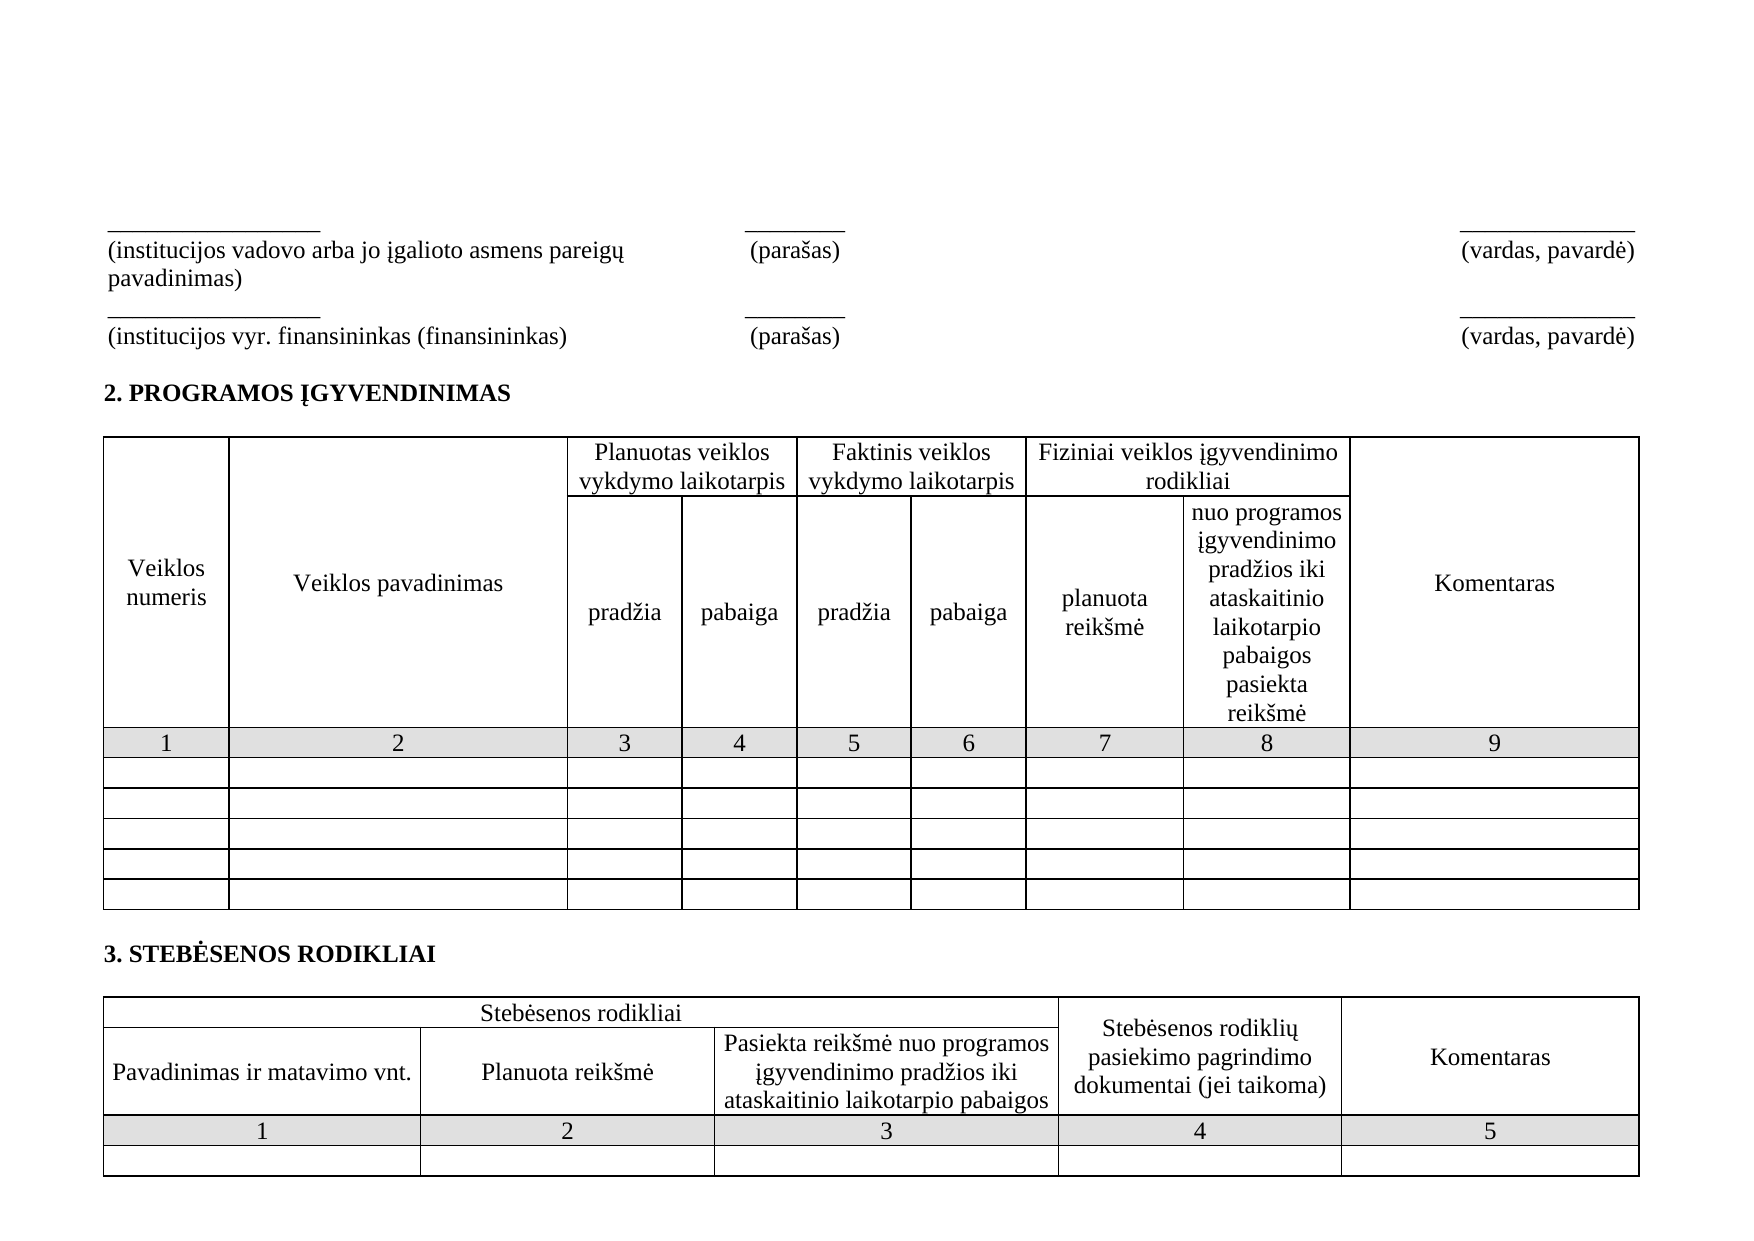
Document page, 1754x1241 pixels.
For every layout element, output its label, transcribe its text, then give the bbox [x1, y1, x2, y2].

table_cell [912, 819, 1025, 848]
table_cell [798, 819, 910, 848]
table_cell [1342, 1146, 1638, 1175]
table_header _________________ (institucijos vadovo arba jo įgalioto asmens pareigų pavadinimas) [104, 206, 669, 292]
table_cell [683, 850, 796, 878]
table_header ______________ (vardas, pavardė) [920, 206, 1639, 292]
table_cell [798, 758, 910, 787]
table_cell [230, 819, 567, 848]
table_cell pabaiga [912, 497, 1025, 727]
table_cell [1027, 789, 1183, 817]
table_cell [1059, 1146, 1341, 1175]
table_cell 2 [421, 1116, 714, 1145]
table_cell [421, 1146, 714, 1175]
text 3. STEBĖSENOS RODIKLIAI [103, 939, 1651, 967]
table_cell [1351, 819, 1638, 848]
table_cell [104, 819, 228, 848]
table_cell 9 [1351, 728, 1638, 757]
table_header Fiziniai veiklos įgyvendinimo rodikliai [1027, 438, 1349, 495]
table_cell Planuota reikšmė [421, 1028, 714, 1114]
table_cell [798, 789, 910, 817]
table_cell 5 [798, 728, 910, 757]
table_cell [104, 850, 228, 878]
table_header Veiklos numeris [104, 438, 228, 727]
table_cell [230, 789, 567, 817]
table_cell [1351, 850, 1638, 878]
table_cell [715, 1146, 1058, 1175]
table_cell Pasiekta reikšmė nuo programos įgyvendinimo pradžios iki ataskaitinio laikotarpio pabaigos [715, 1028, 1058, 1114]
table_cell [912, 850, 1025, 878]
table_cell [104, 880, 228, 908]
table_cell 1 [104, 1116, 420, 1145]
table_cell [230, 758, 567, 787]
table_cell 6 [912, 728, 1025, 757]
table_cell 3 [715, 1116, 1058, 1145]
table_cell [683, 789, 796, 817]
table_cell [1184, 819, 1349, 848]
table_cell Pavadinimas ir matavimo vnt. [104, 1028, 420, 1114]
table_cell ________ (parašas) [669, 292, 920, 350]
table_cell 5 [1342, 1116, 1638, 1145]
table_cell [568, 789, 681, 817]
table_cell pradžia [798, 497, 910, 727]
table_cell [912, 880, 1025, 908]
table_cell nuo programos įgyvendinimo pradžios iki ataskaitinio laikotarpio pabaigos pasiekta reikšmė [1184, 497, 1349, 727]
table_cell [230, 850, 567, 878]
table_cell [1184, 850, 1349, 878]
table_cell [568, 880, 681, 908]
table_cell _________________ (institucijos vyr. finansininkas (finansininkas) [104, 292, 669, 350]
table_header Planuotas veiklos vykdymo laikotarpis [568, 438, 796, 495]
table_cell [912, 789, 1025, 817]
table_header ________ (parašas) [669, 206, 920, 292]
table_cell 7 [1027, 728, 1183, 757]
table_cell [568, 758, 681, 787]
table_cell [1027, 758, 1183, 787]
table_cell [798, 850, 910, 878]
table_cell [1351, 758, 1638, 787]
table_cell [1184, 789, 1349, 817]
table_cell 2 [230, 728, 567, 757]
table_header Veiklos pavadinimas [230, 438, 567, 727]
table_header Faktinis veiklos vykdymo laikotarpis [798, 438, 1025, 495]
table_cell [798, 880, 910, 908]
table_cell pabaiga [683, 497, 796, 727]
table_cell 1 [104, 728, 228, 757]
table_cell 8 [1184, 728, 1349, 757]
table_cell [1351, 880, 1638, 908]
table_cell 4 [683, 728, 796, 757]
table_cell planuota reikšmė [1027, 497, 1183, 727]
table_cell [1184, 880, 1349, 908]
table_cell [912, 758, 1025, 787]
table_header Stebėsenos rodikliai [104, 998, 1058, 1027]
table_header Komentaras [1351, 438, 1638, 727]
table_cell pradžia [568, 497, 681, 727]
table_cell [1351, 789, 1638, 817]
table_cell [104, 789, 228, 817]
table_cell [1027, 880, 1183, 908]
table_cell ______________ (vardas, pavardė) [920, 292, 1639, 350]
table_header Komentaras [1342, 998, 1638, 1114]
table_cell [1027, 819, 1183, 848]
table_cell [568, 819, 681, 848]
table_cell [104, 1146, 420, 1175]
table_header Stebėsenos rodiklių pasiekimo pagrindimo dokumentai (jei taikoma) [1059, 998, 1341, 1114]
text 2. PROGRAMOS ĮGYVENDINIMAS [103, 378, 1651, 407]
table_cell 4 [1059, 1116, 1341, 1145]
table_cell [568, 850, 681, 878]
table_cell 3 [568, 728, 681, 757]
table_cell [683, 819, 796, 848]
table_cell [683, 758, 796, 787]
table_cell [1184, 758, 1349, 787]
table_cell [104, 758, 228, 787]
table_cell [683, 880, 796, 908]
table_cell [230, 880, 567, 908]
table_cell [1027, 850, 1183, 878]
